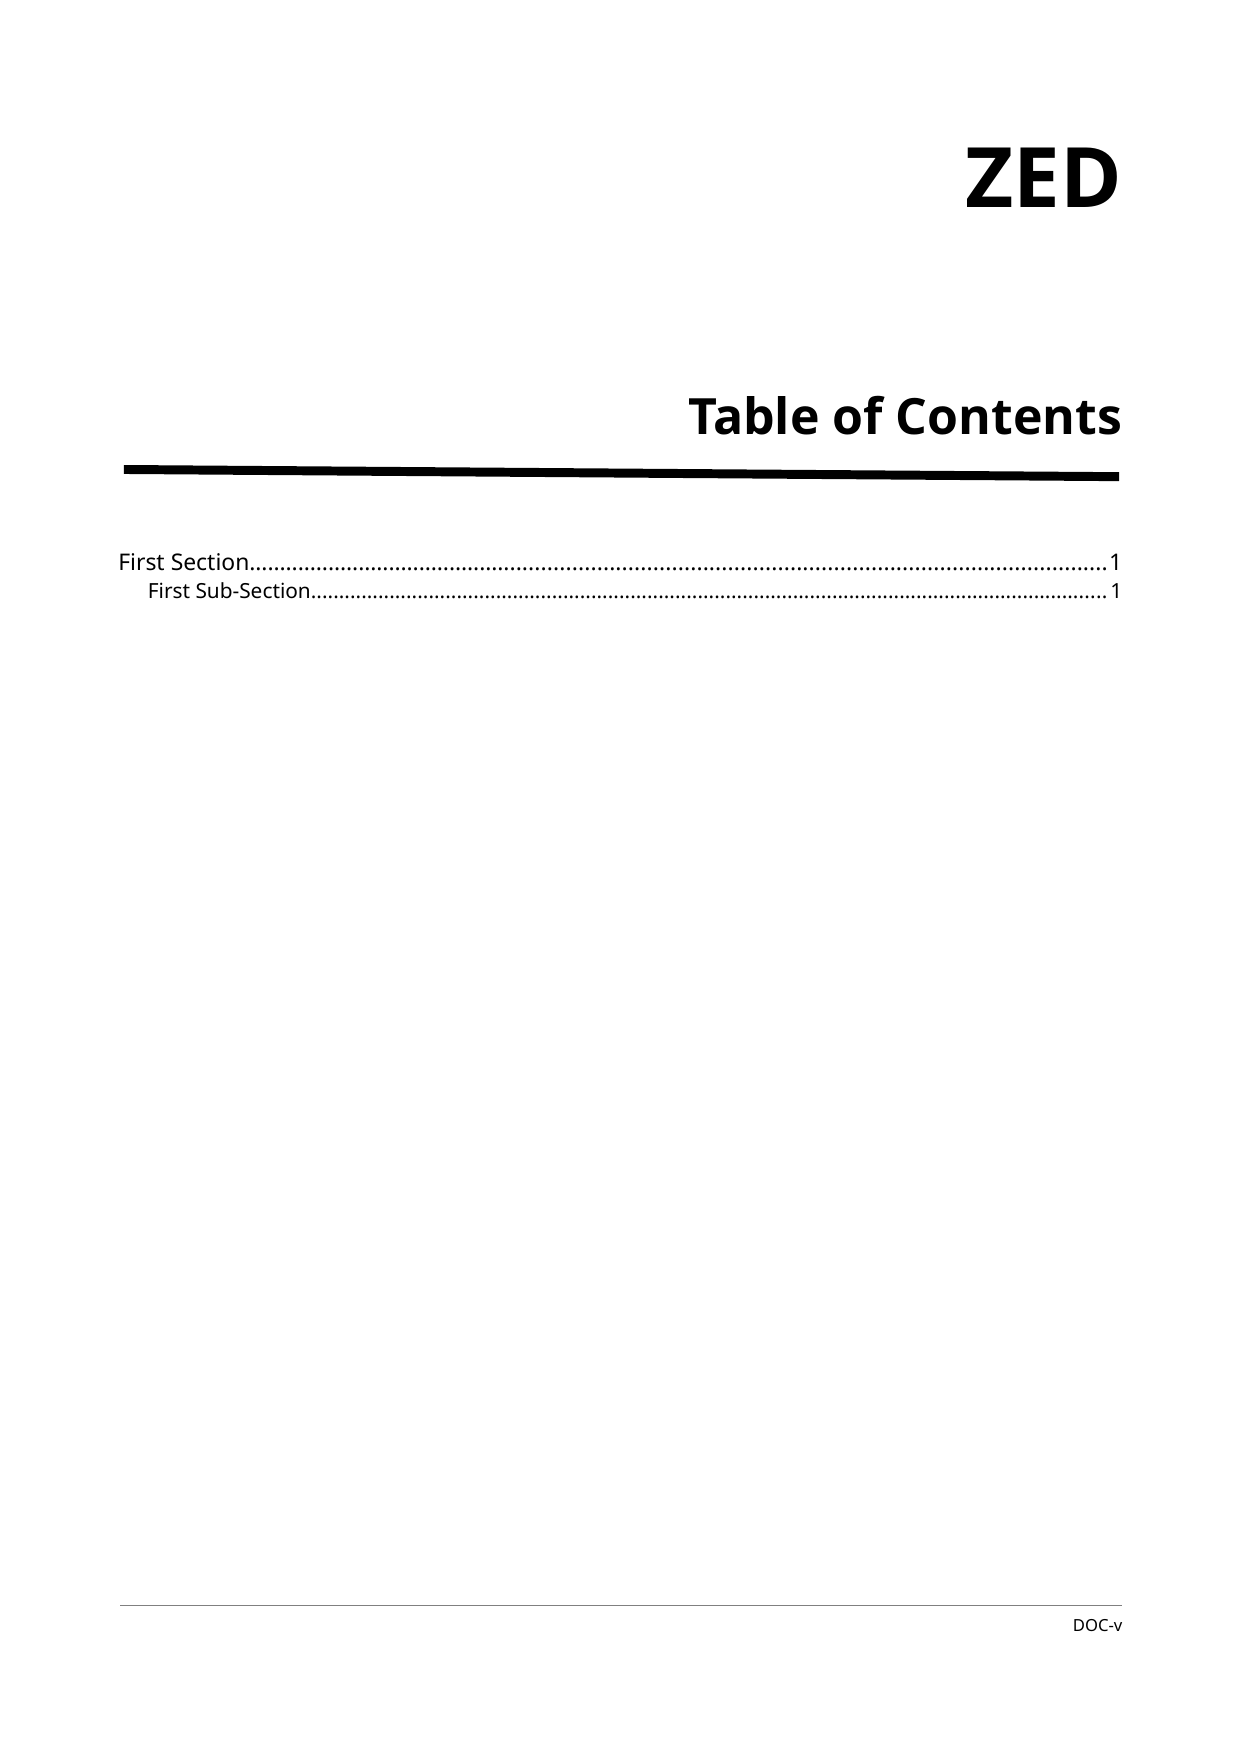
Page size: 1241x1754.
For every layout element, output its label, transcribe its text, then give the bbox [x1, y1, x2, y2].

text First Sub-Section 1 [148, 577, 1122, 605]
title Table of Contents [118, 381, 1122, 449]
text First Section 1 [118, 545, 1122, 577]
